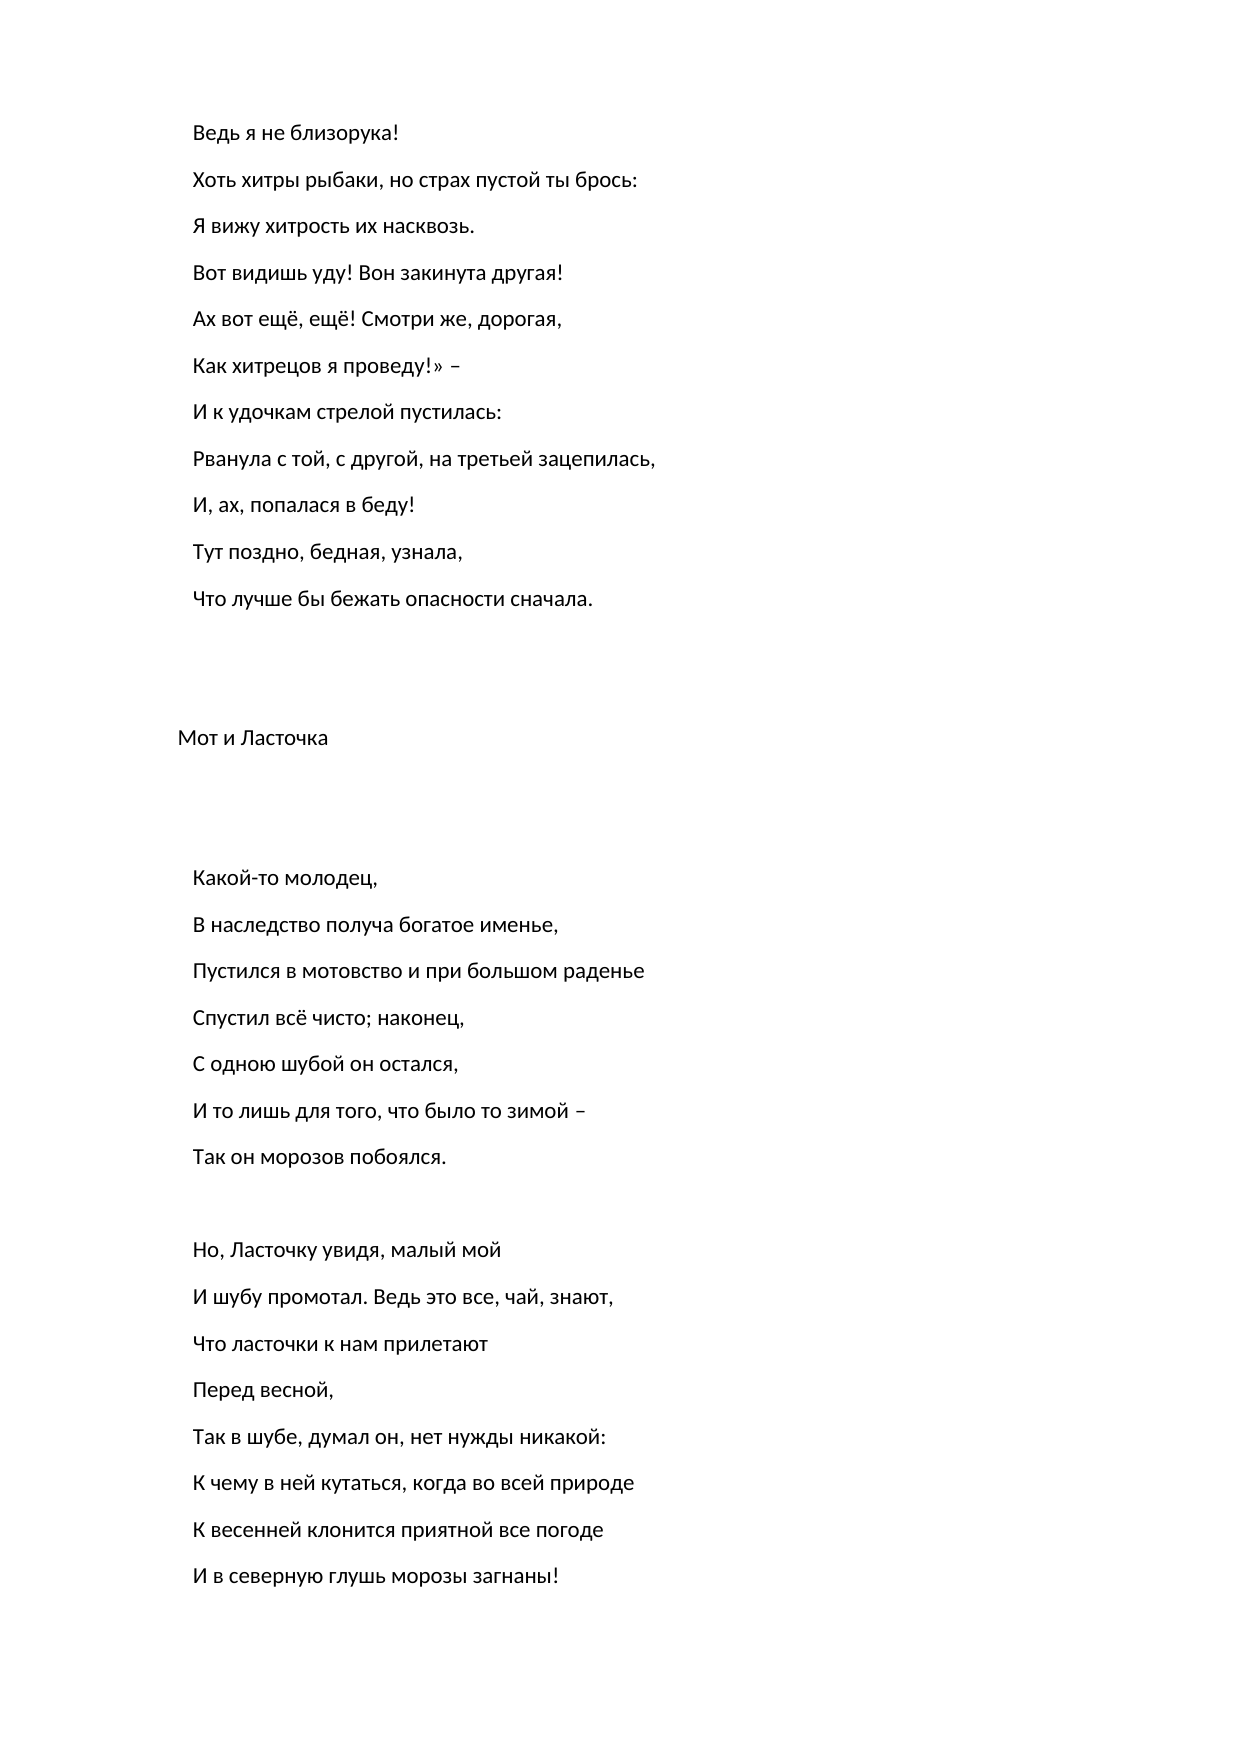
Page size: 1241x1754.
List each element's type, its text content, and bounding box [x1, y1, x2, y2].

text Что ласточки к нам прилетают [177, 1329, 1152, 1357]
text Я вижу хитрость их насквозь. [177, 211, 1152, 239]
text Какой-то молодец, [177, 863, 1152, 891]
text И в северную глушь морозы загнаны! [177, 1562, 1152, 1589]
text Как хитрецов я проведу!» – [177, 351, 1152, 379]
text И, ах, попалася в беду! [177, 491, 1152, 519]
text Что лучше бы бежать опасности сначала. [177, 584, 1152, 612]
text Вот видишь уду! Вон закинута другая! [177, 258, 1152, 286]
text В наследство получа богатое именье, [177, 910, 1152, 938]
text Хоть хитры рыбаки, но страх пустой ты брось: [177, 165, 1152, 193]
text Тут поздно, бедная, узнала, [177, 537, 1152, 565]
text К весенней клонится приятной все погоде [177, 1515, 1152, 1543]
text Ведь я не близорука! [177, 118, 1152, 146]
text Пустился в мотовство и при большом раденье [177, 956, 1152, 984]
text Мот и Ласточка [177, 723, 1152, 751]
text И то лишь для того, что было то зимой – [177, 1096, 1152, 1124]
text Перед весной, [177, 1375, 1152, 1403]
text К чему в ней кутаться, когда во всей природе [177, 1468, 1152, 1496]
text Рванула с той, с другой, на третьей зацепилась, [177, 444, 1152, 472]
text И шубу промотал. Ведь это все, чай, знают, [177, 1282, 1152, 1310]
text Но, Ласточку увидя, малый мой [177, 1236, 1152, 1264]
text С одною шубой он остался, [177, 1049, 1152, 1077]
text Ах вот ещё, ещё! Смотри же, дорогая, [177, 304, 1152, 332]
text И к удочкам стрелой пустилась: [177, 397, 1152, 426]
text Так в шубе, думал он, нет нужды никакой: [177, 1422, 1152, 1450]
text Спустил всё чисто; наконец, [177, 1003, 1152, 1031]
text Так он морозов побоялся. [177, 1142, 1152, 1171]
